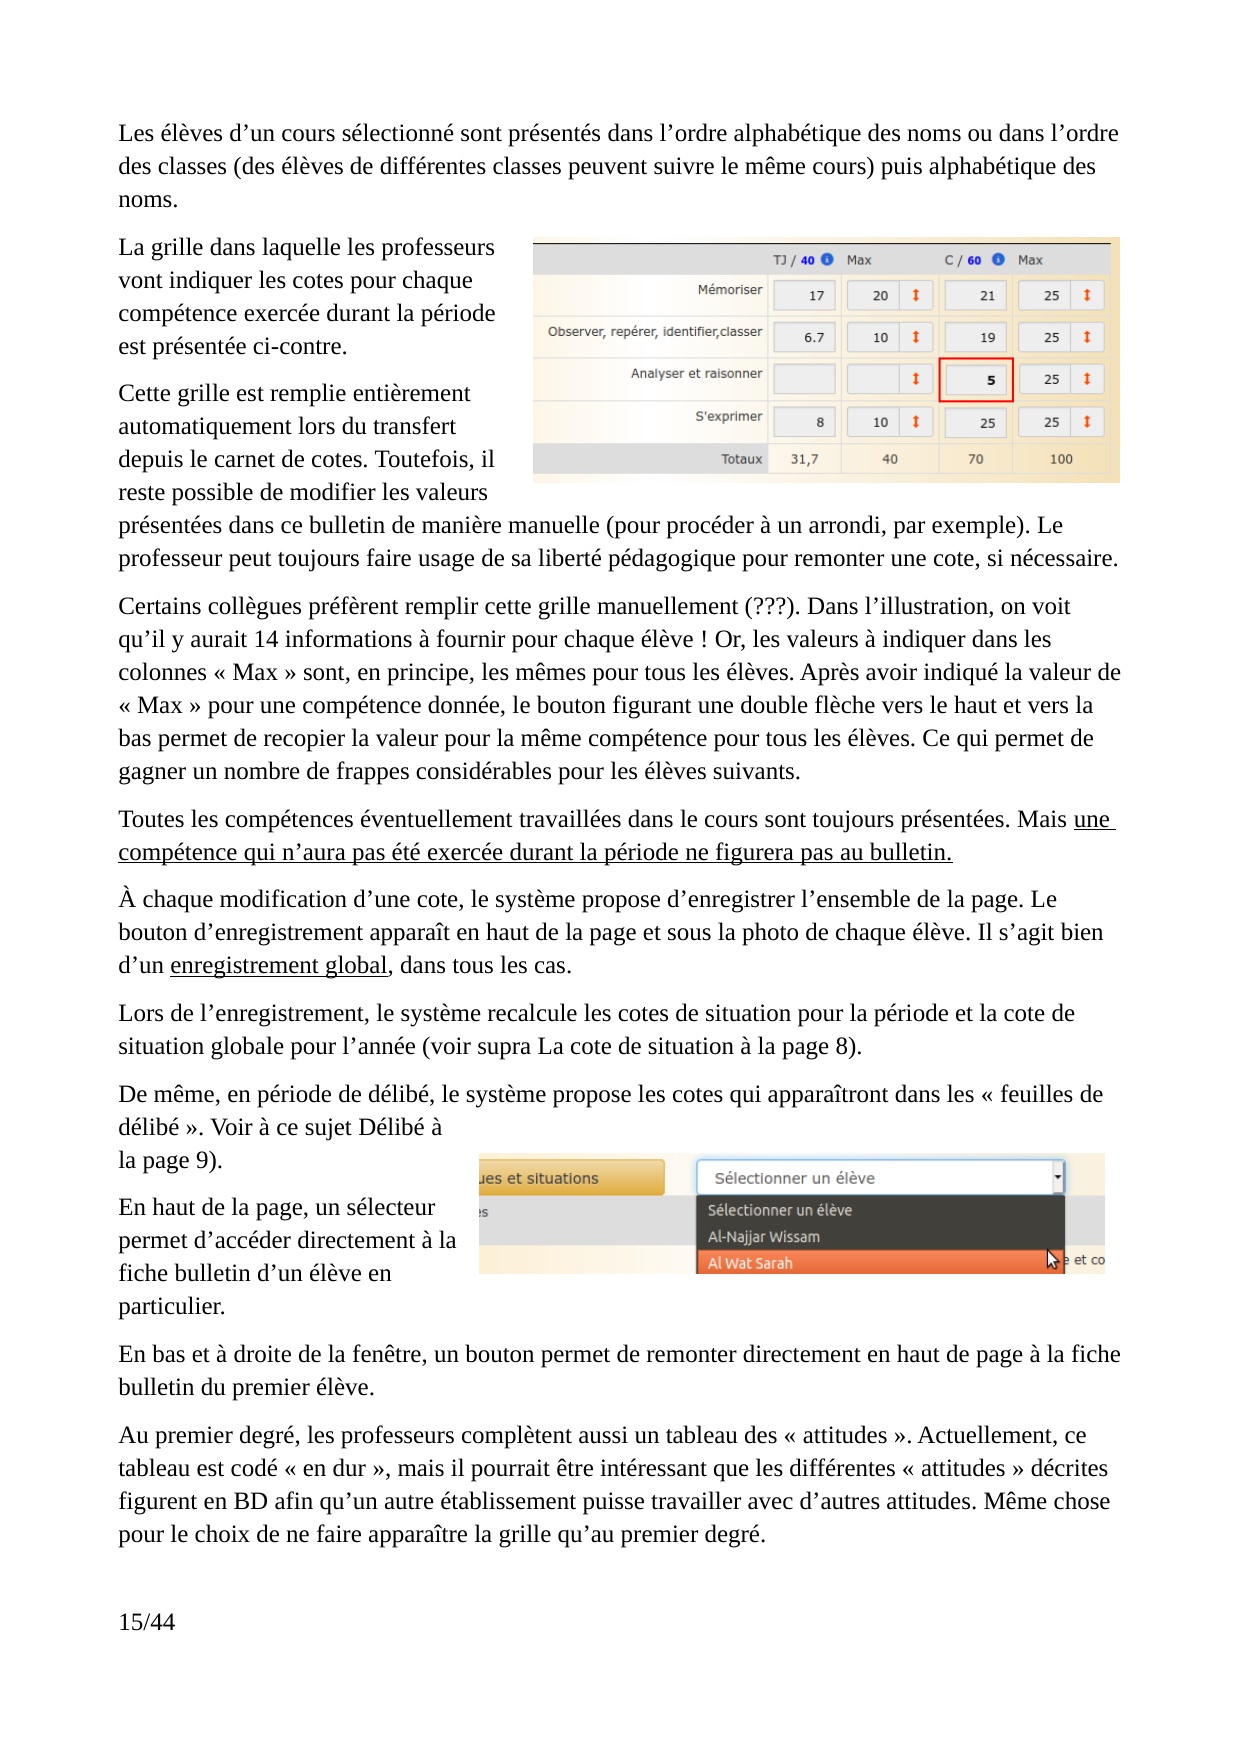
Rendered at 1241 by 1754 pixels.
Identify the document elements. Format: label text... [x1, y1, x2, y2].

text Cette grille est remplie entièrement automatiquement lors du transfert depuis le carnet de cotes. Toutefois, il reste possible de modifier les valeurs présentées dans ce bulletin de manière manuelle (pour procéder à un arrondi, par exemple). Le professeur peut toujours faire usage de sa liberté pédagogique pour remonter une cote, si nécessaire. [118, 378, 1122, 572]
picture [533, 237, 1121, 483]
text La grille dans laquelle les professeurs vont indiquer les cotes pour chaque compétence exercée durant la période est présentée ci-contre. [118, 232, 1122, 359]
text De même, en période de délibé, le système propose les cotes qui apparaîtront dans les « feuilles de délibé ». Voir à ce sujet Délibé à la page 9). [118, 1079, 1122, 1173]
text Toutes les compétences éventuellement travaillées dans le cours sont toujours présentées. Mais une compétence qui n’aura pas été exercée durant la période ne figurera pas au bulletin. [118, 804, 1122, 866]
text En haut de la page, un sélecteur permet d’accéder directement à la fiche bulletin d’un élève en particulier. [118, 1274, 1122, 1320]
text Au premier degré, les professeurs complètent aussi un tableau des « attitudes ». Actuellement, ce tableau est codé « en dur », mais il pourrait être intéressant que les différentes « attitudes » décrites figurent en BD afin qu’un autre établissement puisse travailler avec d’autres attitudes. Même chose pour le choix de ne faire apparaître la grille qu’au premier degré. [118, 1420, 1122, 1547]
text En bas et à droite de la fenêtre, un bouton permet de remonter directement en haut de page à la fiche bulletin du premier élève. [118, 1339, 1122, 1401]
text À chaque modification d’une cote, le système propose d’enregistrer l’ensemble de la page. Le bouton d’enregistrement apparaît en haut de la page et sous la photo de chaque élève. Il s’agit bien d’un enregistrement global, dans tous les cas. [118, 884, 1122, 979]
picture [479, 1153, 1105, 1274]
text Lors de l’enregistrement, le système recalcule les cotes de situation pour la période et la cote de situation globale pour l’année (voir supra La cote de situation à la page 8). [118, 998, 1122, 1060]
text Certains collègues préfèrent remplir cette grille manuellement (???). Dans l’illustration, on voit qu’il y aurait 14 informations à fournir pour chaque élève ! Or, les valeurs à indiquer dans les colonnes « Max » sont, en principe, les mêmes pour tous les élèves. Après avoir indiqué la valeur de « Max » pour une compétence donnée, le bouton figurant une double flèche vers le haut et vers la bas permet de recopier la valeur pour la même compétence pour tous les élèves. Ce qui permet de gagner un nombre de frappes considérables pour les élèves suivants. [118, 591, 1122, 785]
text Les élèves d’un cours sélectionné sont présentés dans l’ordre alphabétique des noms ou dans l’ordre des classes (des élèves de différentes classes peuvent suivre le même cours) puis alphabétique des noms. [118, 118, 1122, 213]
